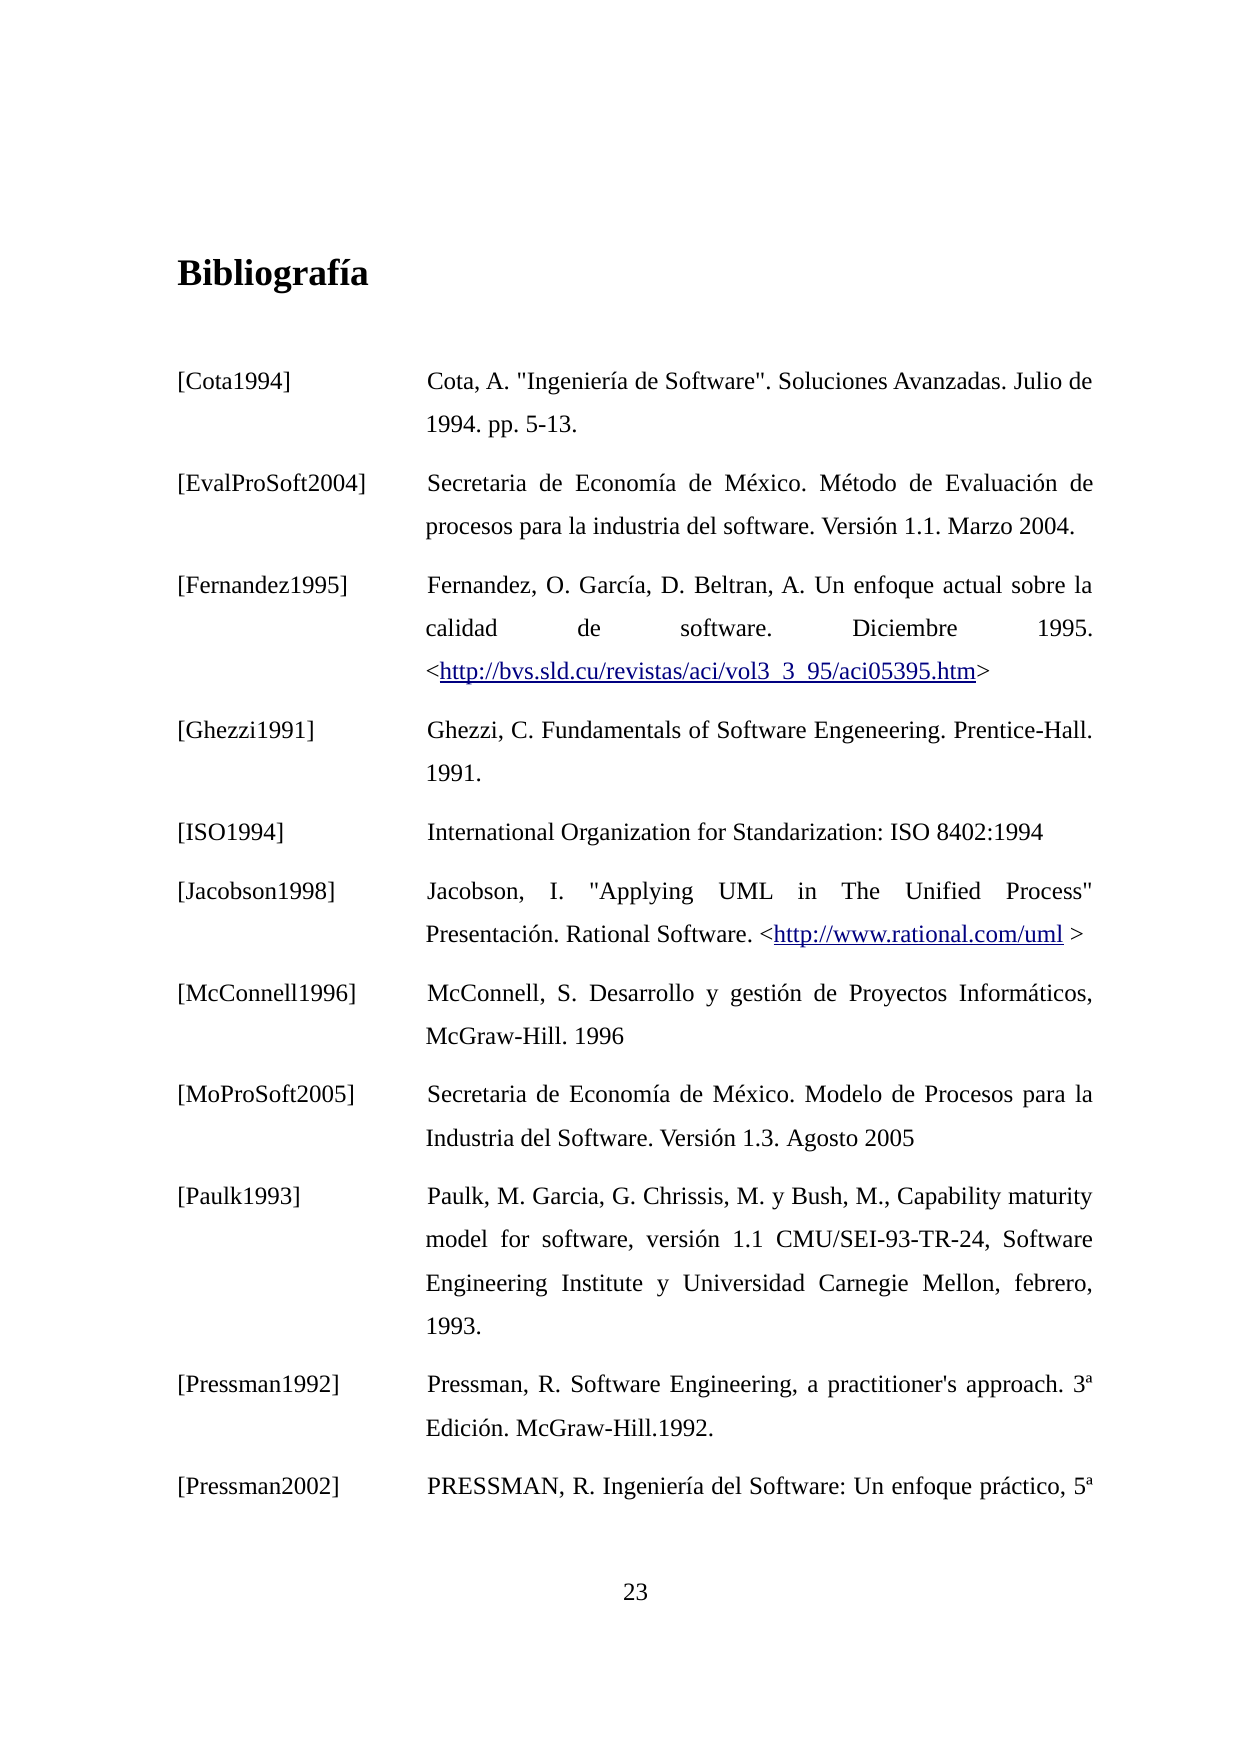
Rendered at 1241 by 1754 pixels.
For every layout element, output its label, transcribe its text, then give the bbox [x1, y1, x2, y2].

table_cell [Jacobson1998] [177, 876, 427, 978]
table_cell Pressman, R. Software Engineering, a practitioner's approach. 3ª Edición. McGraw-Hill.1992. [427, 1370, 1093, 1471]
table_cell Secretaria de Economía de México. Método de Evaluación de procesos para la industria del software. Versión 1.1. Marzo 2004. [427, 468, 1093, 570]
table_cell McConnell, S. Desarrollo y gestión de Proyectos Informáticos, McGraw-Hill. 1996 [427, 978, 1093, 1079]
table_cell [Ghezzi1991] [177, 715, 427, 817]
table_cell [ISO1994] [177, 817, 427, 876]
table_cell Secretaria de Economía de México. Modelo de Procesos para la Industria del Software. Versión 1.3. Agosto 2005 [427, 1080, 1093, 1181]
table_cell [MoProSoft2005] [177, 1080, 427, 1181]
table_header Cota, A. "Ingeniería de Software". Soluciones Avanzadas. Julio de 1994. pp. 5-13. [427, 366, 1093, 468]
table_cell [Pressman1992] [177, 1370, 427, 1471]
table_cell Jacobson, I. "Applying UML in The Unified Process" Presentación. Rational Software. <http://www.rational.com/uml > [427, 876, 1093, 978]
table_cell [Fernandez1995] [177, 570, 427, 715]
table_cell [EvalProSoft2004] [177, 468, 427, 570]
title Bibliografía [177, 250, 1093, 293]
table_cell [Paulk1993] [177, 1181, 427, 1369]
table_cell International Organization for Standarization: ISO 8402:1994 [427, 817, 1093, 876]
table_cell [Pressman2002] [177, 1471, 427, 1530]
table_cell Ghezzi, C. Fundamentals of Software Engeneering. Prentice-Hall. 1991. [427, 715, 1093, 817]
table_cell [McConnell1996] [177, 978, 427, 1079]
table_cell Fernandez, O. García, D. Beltran, A. Un enfoque actual sobre la calidad de software. Diciembre 1995. <http://bvs.sld.cu/revistas/aci/vol3_3_95/aci05395.htm> [427, 570, 1093, 715]
table_cell PRESSMAN, R. Ingeniería del Software: Un enfoque práctico, 5ª [427, 1471, 1093, 1530]
table_cell Paulk, M. Garcia, G. Chrissis, M. y Bush, M., Capability maturity model for software, versión 1.1 CMU/SEI-93-TR-24, Software Engineering Institute y Universidad Carnegie Mellon, febrero, 1993. [427, 1181, 1093, 1369]
table_header [Cota1994] [177, 366, 427, 468]
